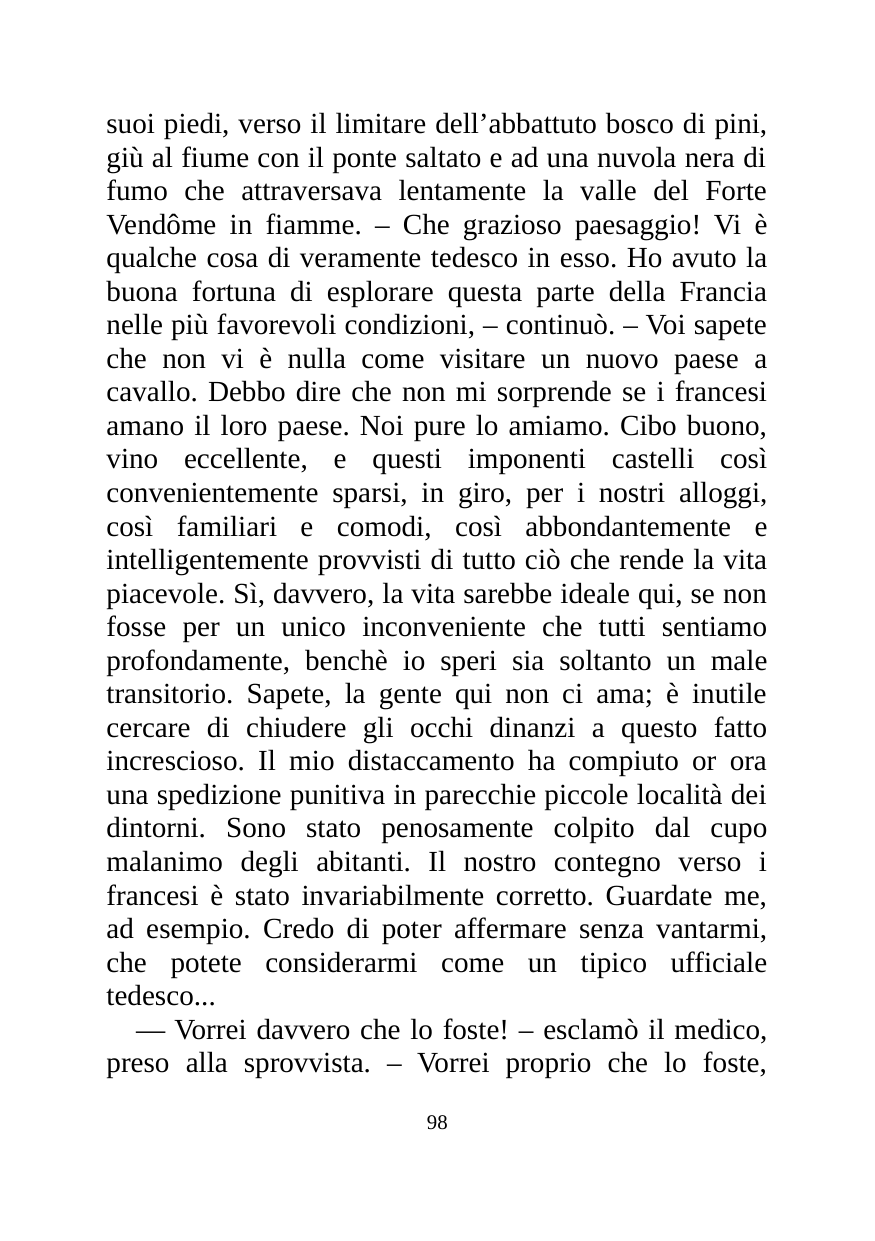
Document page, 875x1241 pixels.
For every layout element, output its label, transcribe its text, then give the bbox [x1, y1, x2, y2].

text — Vorrei davvero che lo foste! – esclamò il medico, preso alla sprovvista. – Vorrei proprio che lo foste, [106, 1012, 768, 1079]
text suoi piedi, verso il limitare dell’abbattuto bosco di pini, giù al fiume con il ponte saltato e ad una nuvola nera di fumo che attraversava lentamente la valle del Forte Vendôme in fiamme. – Che grazioso paesaggio! Vi è qualche cosa di veramente tedesco in esso. Ho avuto la buona fortuna di esplorare questa parte della Francia nelle più favorevoli condizioni, – continuò. – Voi sapete che non vi è nulla come visitare un nuovo paese a cavallo. Debbo dire che non mi sorprende se i francesi amano il loro paese. Noi pure lo amiamo. Cibo buono, vino eccellente, e questi imponenti castelli così convenientemente sparsi, in giro, per i nostri alloggi, così familiari e comodi, così abbondantemente e intelligentemente provvisti di tutto ciò che rende la vita piacevole. Sì, davvero, la vita sarebbe ideale qui, se non fosse per un unico inconveniente che tutti sentiamo profondamente, benchè io speri sia soltanto un male transitorio. Sapete, la gente qui non ci ama; è inutile cercare di chiudere gli occhi dinanzi a questo fatto increscioso. Il mio distaccamento ha compiuto or ora una spedizione punitiva in parecchie piccole località dei dintorni. Sono stato penosamente colpito dal cupo malanimo degli abitanti. Il nostro contegno verso i francesi è stato invariabilmente corretto. Guardate me, ad esempio. Credo di poter affermare senza vantarmi, che potete considerarmi come un tipico ufficiale tedesco... [106, 106, 768, 1012]
